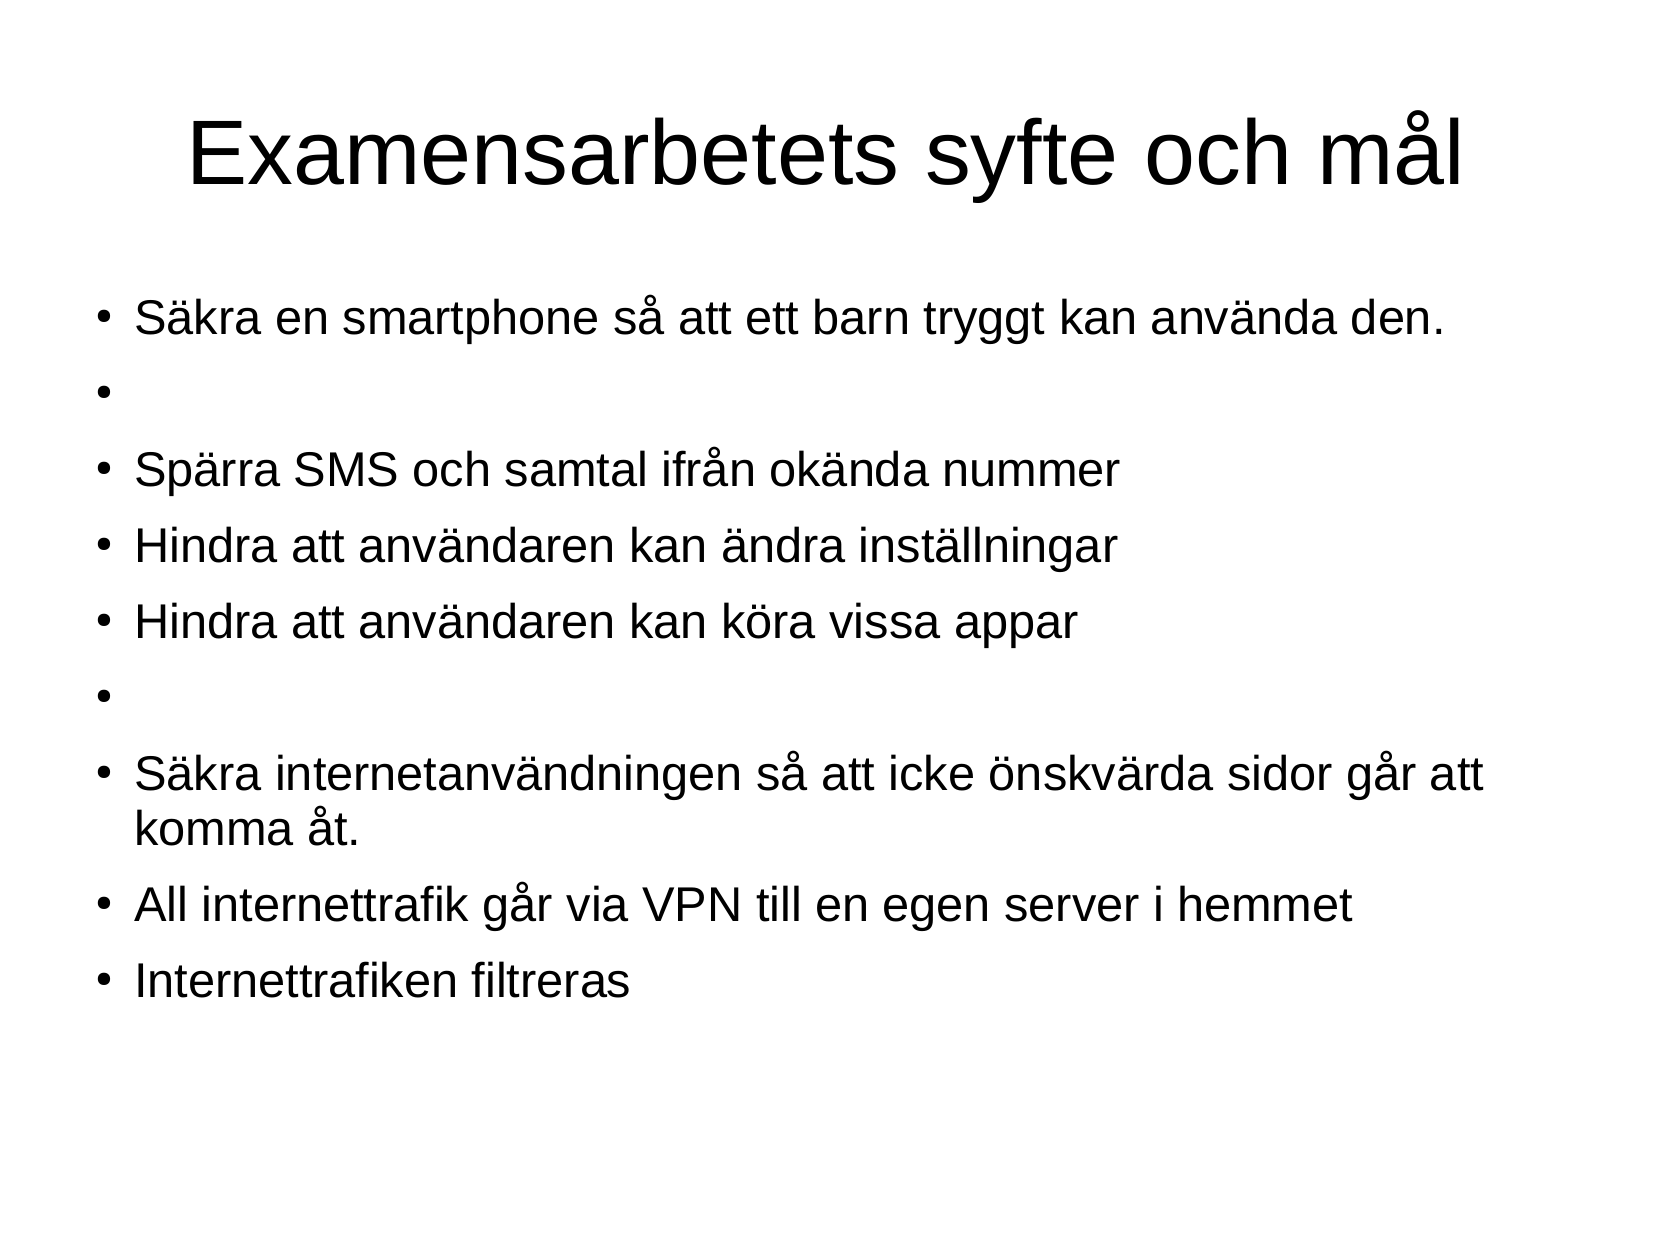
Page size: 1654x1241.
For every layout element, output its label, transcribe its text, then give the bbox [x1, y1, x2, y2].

list Säkra en smartphone så att ett barn tryggt kan använda den. Spärra SMS och samtal ifrån okända nummer Hindra att användaren kan ändra inställningar Hindra att användaren kan köra vissa appar Säkra internetanvändningen så att icke önskvärda sidor går att komma åt. All internettrafik går via VPN till en egen server i hemmet Internettrafiken filtreras [82, 290, 1571, 1010]
title Examensarbetets syfte och mål [82, 49, 1571, 257]
